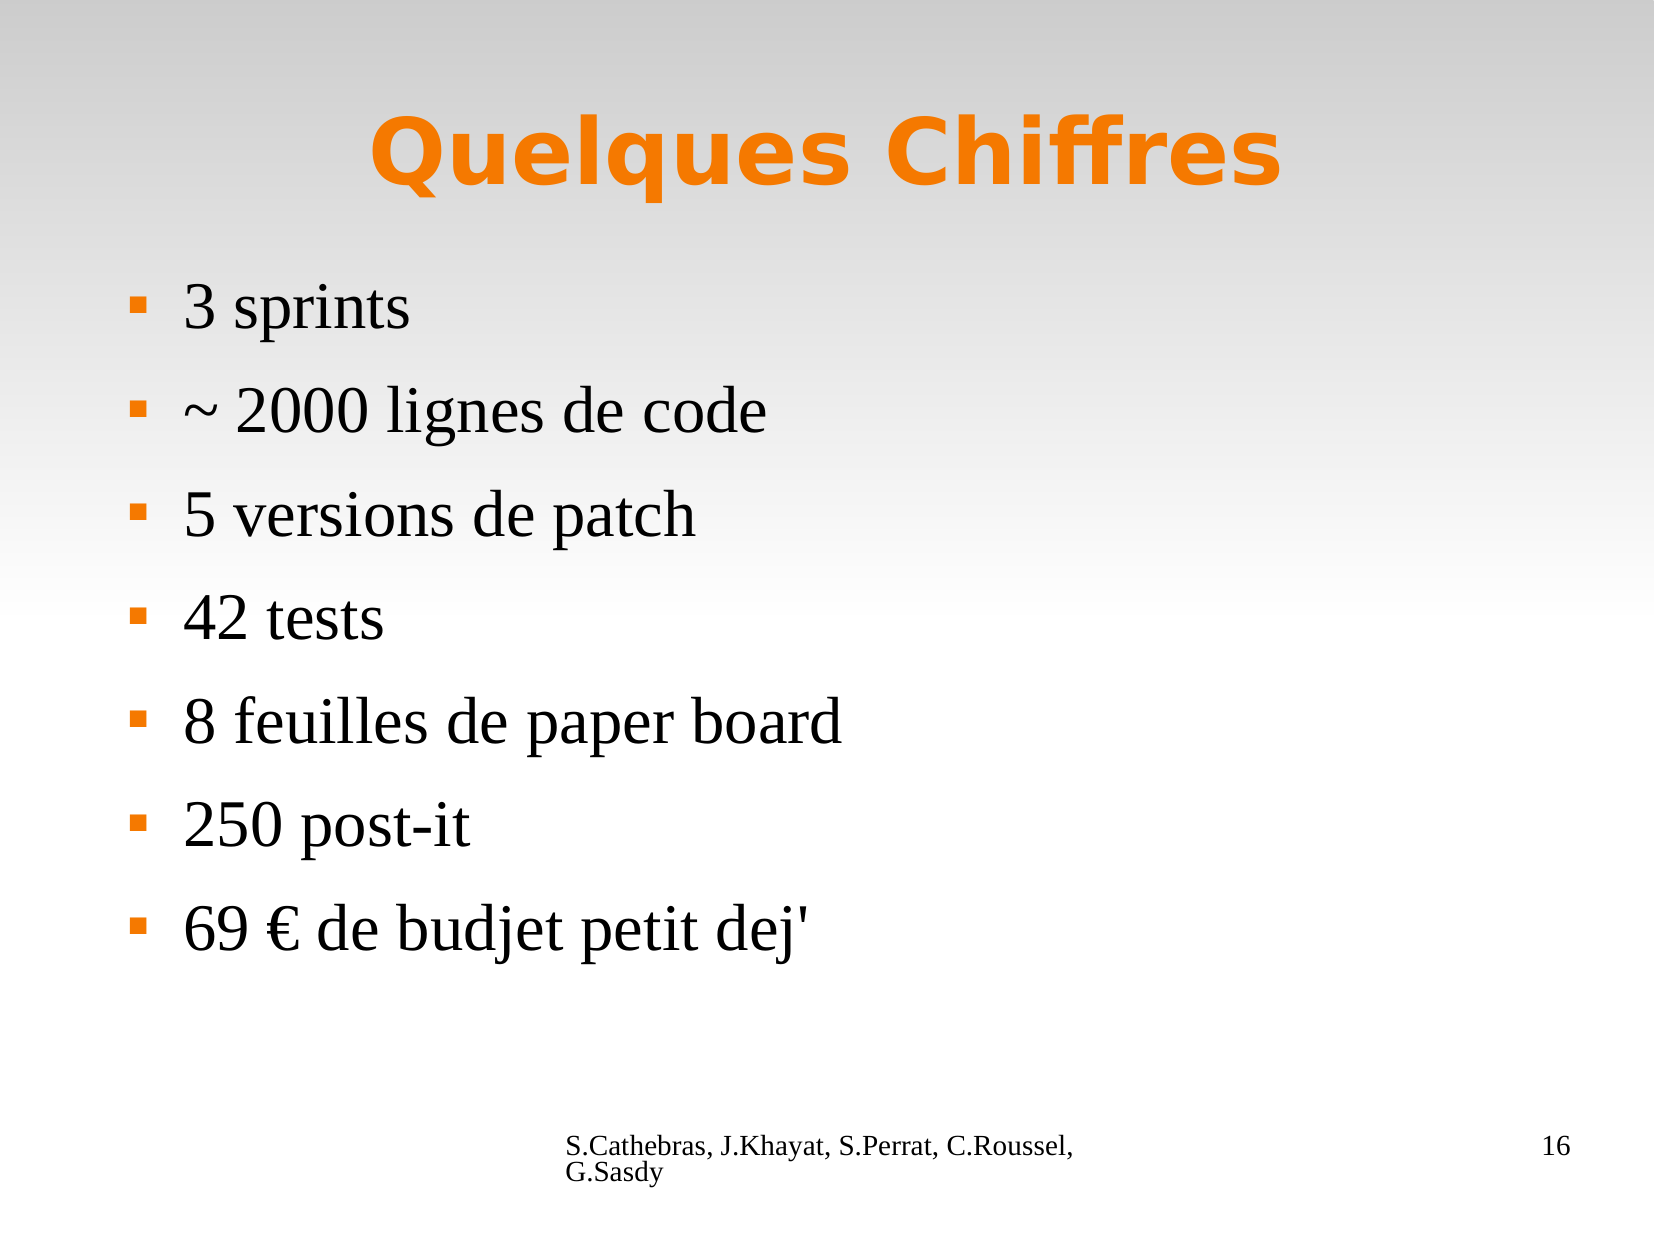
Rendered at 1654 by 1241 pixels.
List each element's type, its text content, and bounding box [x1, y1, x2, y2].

list 3 sprints ~ 2000 lignes de code 5 versions de patch 42 tests 8 feuilles de paper board 250 post-it 69 € de budjet petit dej' [94, 269, 1583, 1123]
title Quelques Chiffres [82, 49, 1571, 257]
